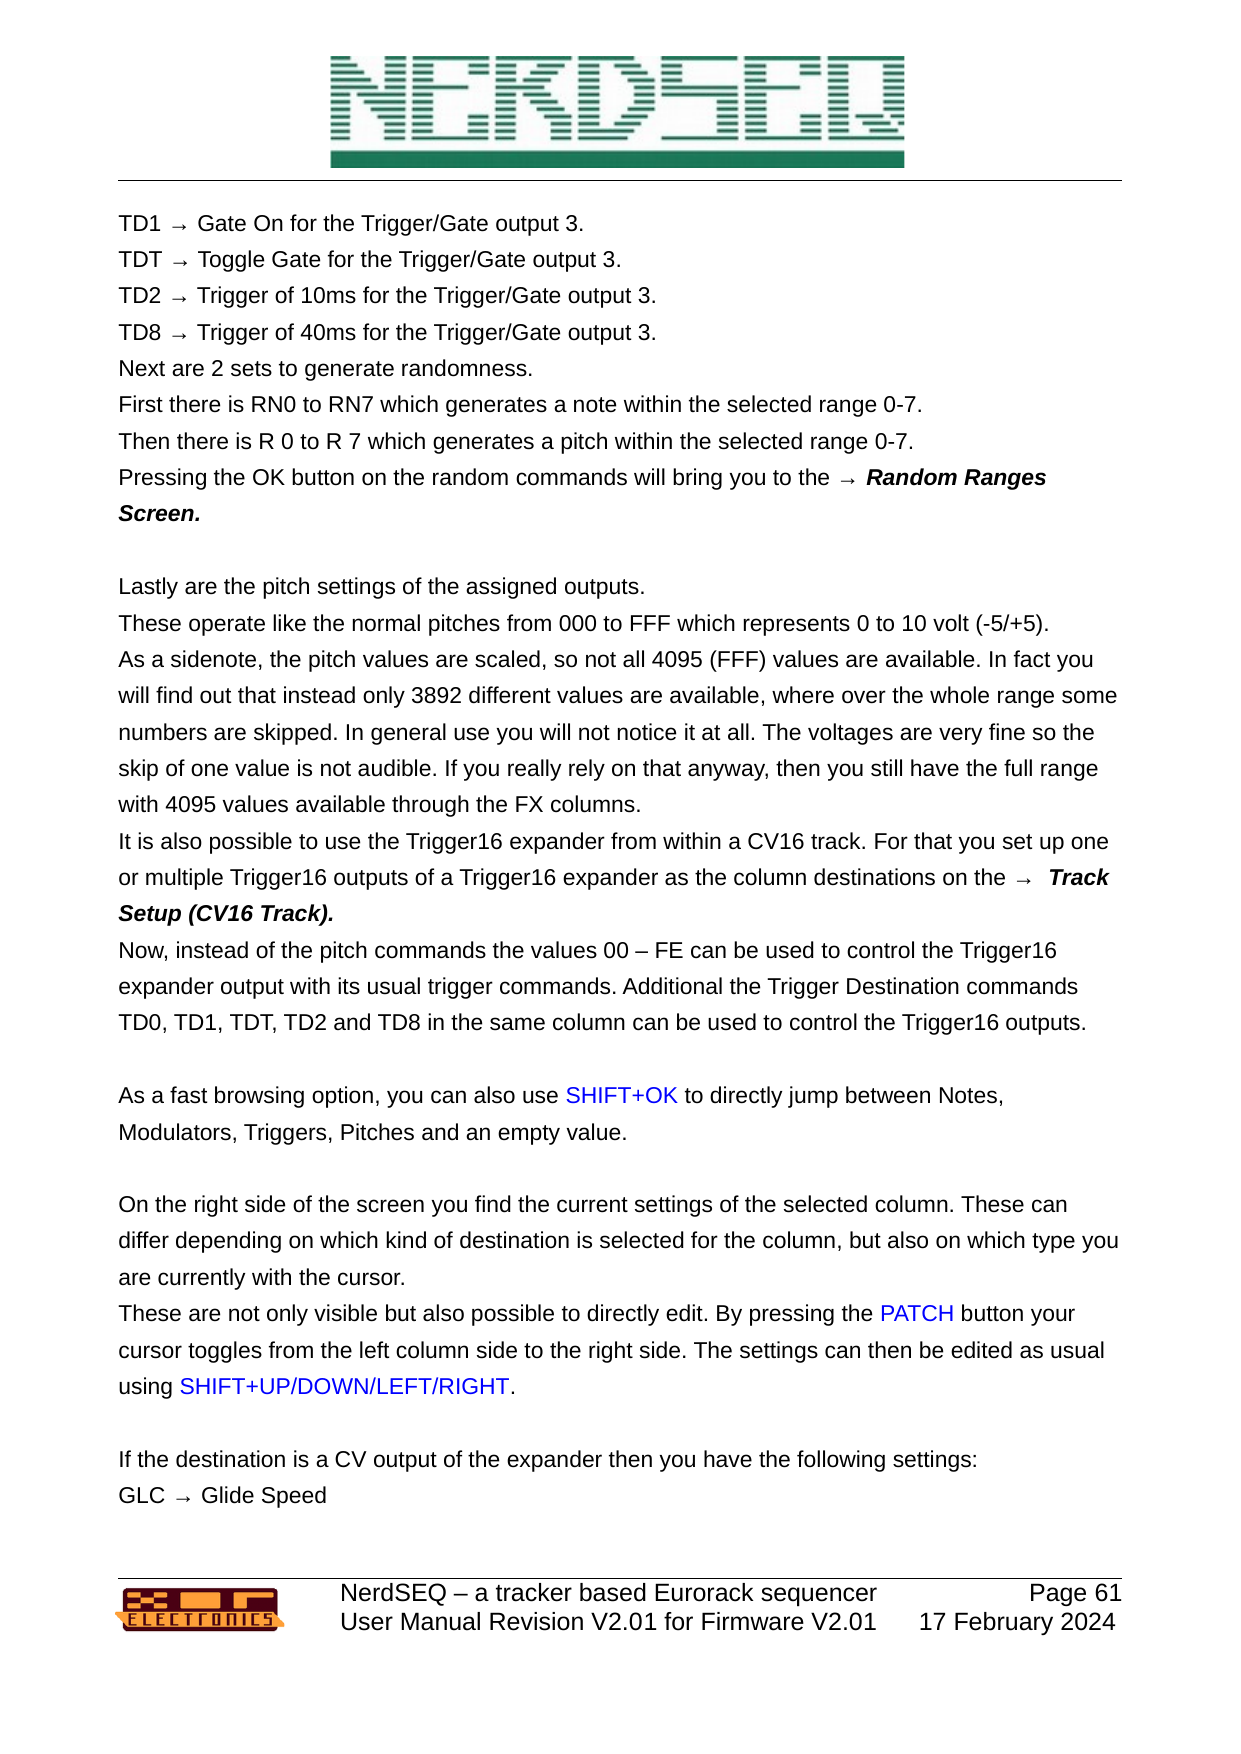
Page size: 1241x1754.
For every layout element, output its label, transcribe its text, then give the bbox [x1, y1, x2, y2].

text TD1 → Gate On for the Trigger/Gate output 3. [118, 209, 1122, 236]
text If the destination is a CV output of the expander then you have the following settings: [118, 1446, 1122, 1472]
text As a sidenote, the pitch values are scaled, so not all 4095 (FFF) values are available. In fact you will find out that instead only 3892 different values are available, where over the whole range some numbers are skipped. In general use you will not notice it at all. The voltages are very fine so the skip of one value is not audible. If you really rely on that anyway, then you still have the full range with 4095 values available through the FX columns. [118, 646, 1122, 818]
text As a fast browsing option, you can also use SHIFT+OK to directly jump between Notes, Modulators, Triggers, Pitches and an empty value. [118, 1082, 1122, 1145]
picture [115, 1584, 285, 1634]
text First there is RN0 to RN7 which generates a note within the selected range 0-7. [118, 391, 1122, 418]
text Now, instead of the pitch commands the values 00 – FE can be used to control the Trigger16 expander output with its usual trigger commands. Additional the Trigger Destination commands TD0, TD1, TDT, TD2 and TD8 in the same column can be used to control the Trigger16 outputs. [118, 937, 1122, 1036]
picture [330, 56, 905, 168]
text Then there is R 0 to R 7 which generates a pitch within the selected range 0-7. [118, 428, 1122, 454]
text Pressing the OK button on the random commands will bring you to the → Random Ranges Screen. [118, 464, 1122, 527]
text TD8 → Trigger of 40ms for the Trigger/Gate output 3. [118, 319, 1122, 345]
text TDT → Toggle Gate for the Trigger/Gate output 3. [118, 246, 1122, 272]
text These operate like the normal pitches from 000 to FFF which represents 0 to 10 volt (-5/+5). [118, 609, 1122, 636]
text On the right side of the screen you find the current settings of the selected column. These can differ depending on which kind of destination is selected for the column, but also on which type you are currently with the cursor. [118, 1191, 1122, 1290]
text GLC → Glide Speed [118, 1482, 1122, 1508]
text Lastly are the pitch settings of the assigned outputs. [118, 573, 1122, 599]
text It is also possible to use the Trigger16 expander from within a CV16 track. For that you set up one or multiple Trigger16 outputs of a Trigger16 expander as the column destinations on the → Track Setup (CV16 Track). [118, 828, 1122, 927]
text These are not only visible but also possible to directly edit. By pressing the PATCH button your cursor toggles from the left column side to the right side. The settings can then be edited as usual using SHIFT+UP/DOWN/LEFT/RIGHT. [118, 1300, 1122, 1399]
text Next are 2 sets to generate randomness. [118, 355, 1122, 381]
text TD2 → Trigger of 10ms for the Trigger/Gate output 3. [118, 282, 1122, 309]
